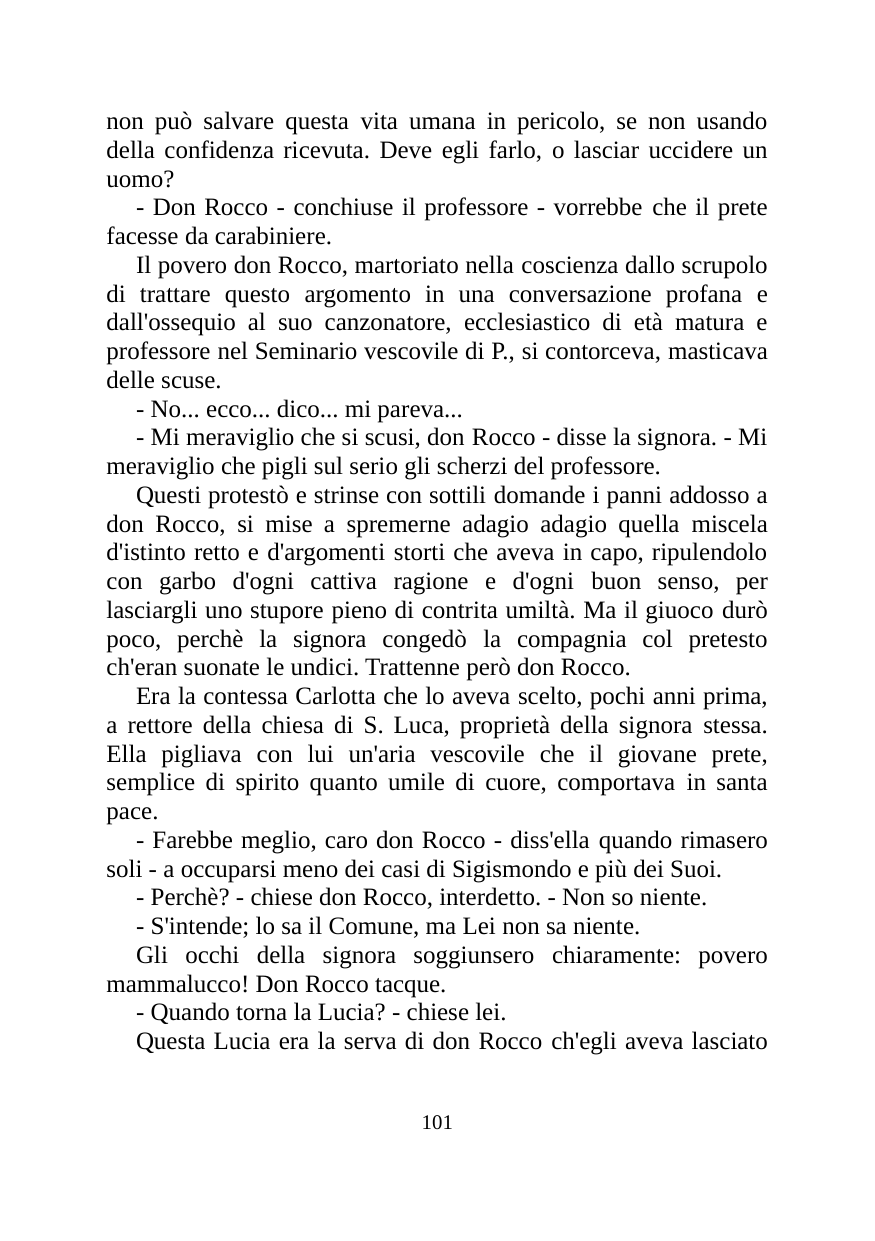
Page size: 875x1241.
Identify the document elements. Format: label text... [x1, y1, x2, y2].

text Questi protestò e strinse con sottili domande i panni addosso a don Rocco, si mise a spremerne adagio adagio quella miscela d'istinto retto e d'argomenti storti che aveva in capo, ripulendolo con garbo d'ogni cattiva ragione e d'ogni buon senso, per lasciargli uno stupore pieno di contrita umiltà. Ma il giuoco durò poco, perchè la signora congedò la compagnia col pretesto ch'eran suonate le undici. Trattenne però don Rocco. [106, 480, 768, 681]
text - Mi meraviglio che si scusi, don Rocco - disse la signora. - Mi meraviglio che pigli sul serio gli scherzi del professore. [106, 422, 768, 480]
text - Perchè? - chiese don Rocco, interdetto. - Non so niente. [106, 882, 768, 911]
text Il povero don Rocco, martoriato nella coscienza dallo scrupolo di trattare questo argomento in una conversazione profana e dall'ossequio al suo canzonatore, ecclesiastico di età matura e professore nel Seminario vescovile di P., si contorceva, masticava delle scuse. [106, 250, 768, 394]
text - No... ecco... dico... mi pareva... [106, 394, 768, 422]
text non può salvare questa vita umana in pericolo, se non usando della confidenza ricevuta. Deve egli farlo, o lasciar uccidere un uomo? [106, 106, 768, 192]
text - Quando torna la Lucia? - chiese lei. [106, 997, 768, 1026]
text Gli occhi della signora soggiunsero chiaramente: povero mammalucco! Don Rocco tacque. [106, 940, 768, 997]
text Questa Lucia era la serva di don Rocco ch'egli aveva lasciato [106, 1026, 768, 1055]
text - S'intende; lo sa il Comune, ma Lei non sa niente. [106, 911, 768, 940]
text Era la contessa Carlotta che lo aveva scelto, pochi anni prima, a rettore della chiesa di S. Luca, proprietà della signora stessa. Ella pigliava con lui un'aria vescovile che il giovane prete, semplice di spirito quanto umile di cuore, comportava in santa pace. [106, 681, 768, 825]
text - Don Rocco - conchiuse il professore - vorrebbe che il prete facesse da carabiniere. [106, 192, 768, 250]
text - Farebbe meglio, caro don Rocco - diss'ella quando rimasero soli - a occuparsi meno dei casi di Sigismondo e più dei Suoi. [106, 825, 768, 882]
